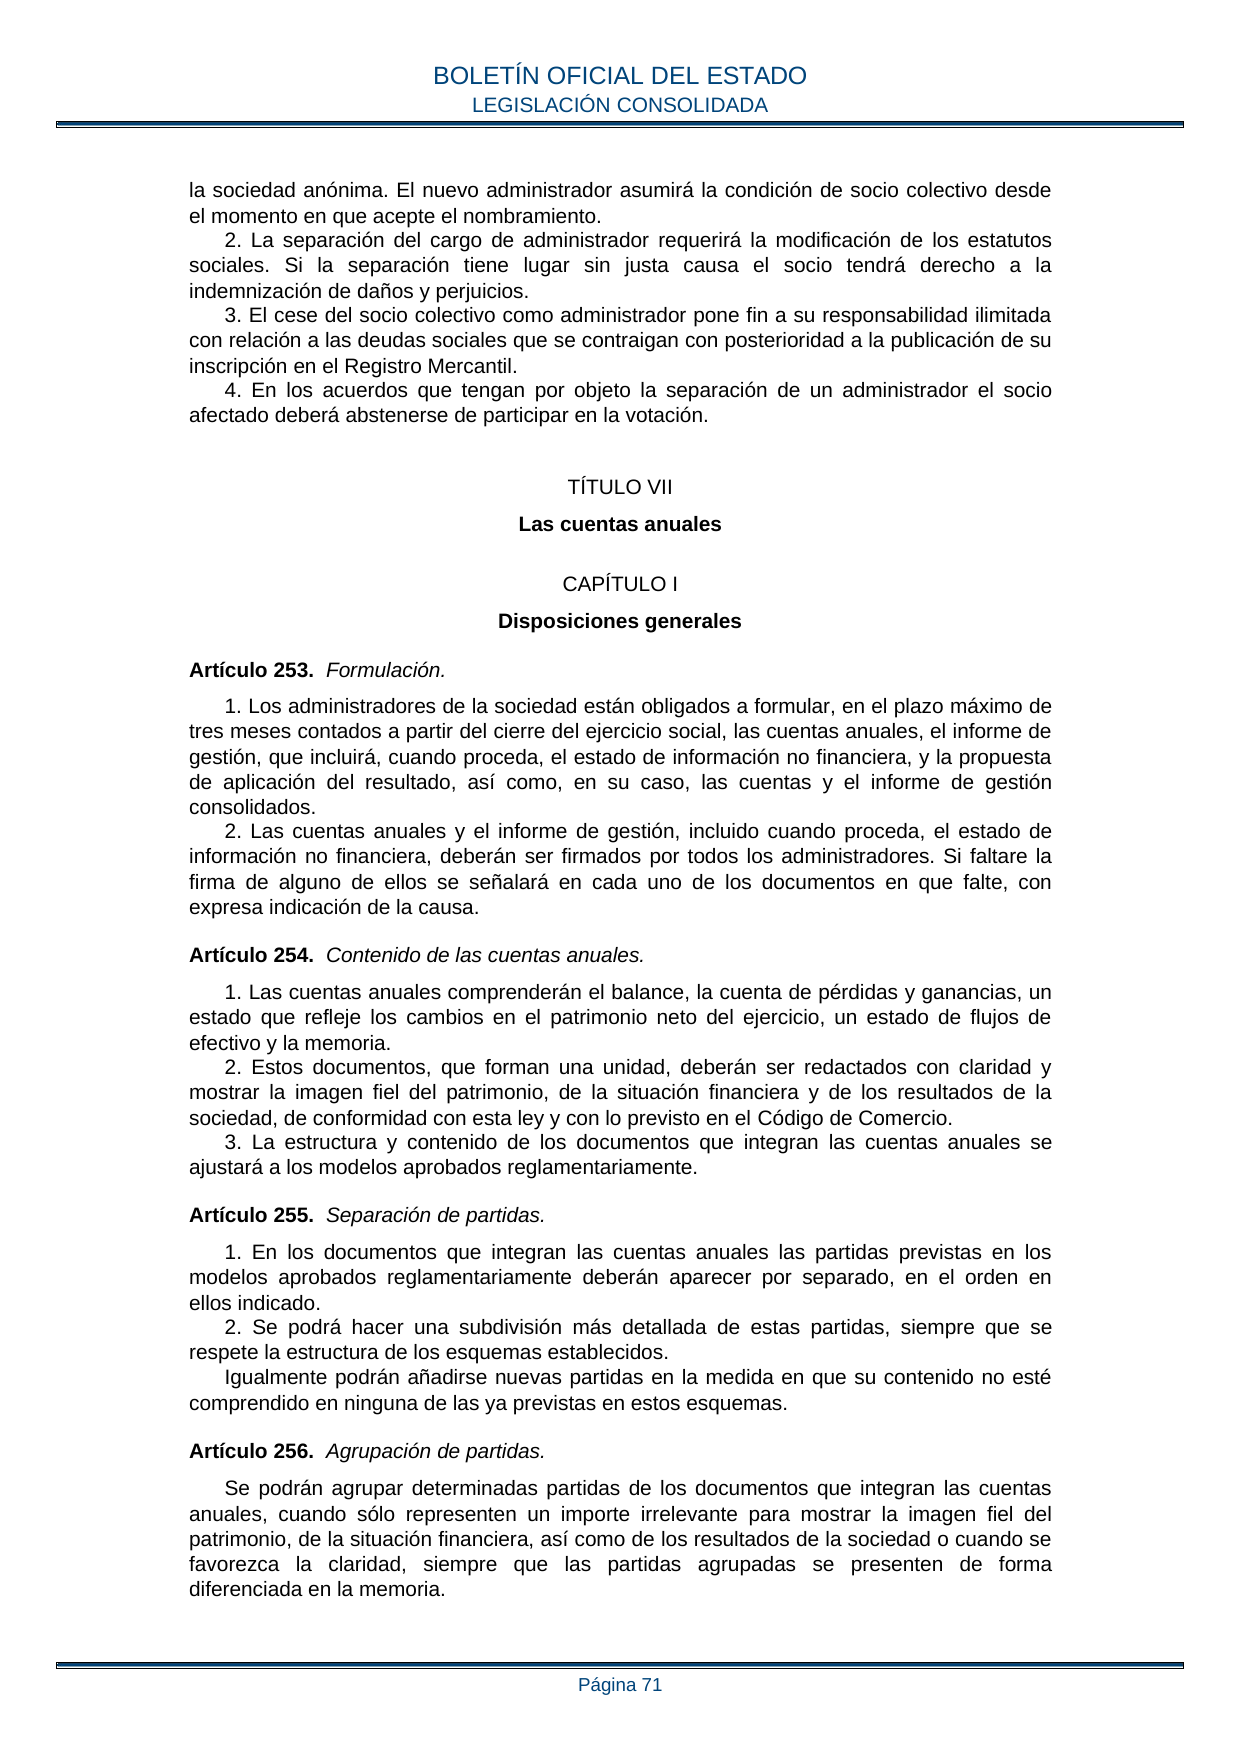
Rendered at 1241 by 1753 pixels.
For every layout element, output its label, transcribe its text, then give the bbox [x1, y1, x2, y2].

text 1 [224, 1236, 236, 1261]
text 2 [224, 1051, 236, 1076]
text 2 [224, 815, 236, 840]
text sociedad, de conformidad con esta ley y con lo previsto en el Código de Comercio. [189, 1105, 1076, 1130]
text inscripción en el Registro Mercantil. [189, 353, 1076, 378]
text Se podrán agrupar determinadas partidas de los documentos que integran las cuentas [224, 1471, 1076, 1501]
text TÍTULO VII [567, 471, 698, 500]
text 4 [224, 373, 236, 398]
text información no financiera, deberán ser firmados por todos los administradores. Si faltare la [189, 840, 1076, 870]
text . Estos documentos, que forman una unidad, deberán ser redactados con claridad y [236, 1051, 1076, 1076]
text Página 71 [578, 1670, 687, 1697]
text de aplicación del resultado, así como, en su caso, las cuentas y el informe de gestión [189, 770, 1076, 795]
text LEGISLACIÓN CONSOLIDADA [472, 89, 793, 118]
text Artículo 256. Agrupación de partidas. [189, 1434, 571, 1464]
text consolidados. [189, 795, 1076, 820]
text 3 [224, 298, 236, 323]
text comprendido en ninguna de las ya previstas en estos esquemas. [189, 1391, 1076, 1416]
text Disposiciones generales [498, 604, 767, 634]
text respete la estructura de los esquemas establecidos. [189, 1336, 694, 1366]
text CAPÍTULO I [562, 568, 703, 598]
text tres meses contados a partir del cierre del ejercicio social, las cuentas anuales, el informe de [189, 715, 1076, 745]
text ajustará a los modelos aprobados reglamentariamente. [189, 1151, 723, 1180]
text con relación a las deudas sociales que se contraigan con posterioridad a la publicación de su [189, 323, 1076, 353]
text diferenciada en la memoria. [189, 1576, 1076, 1601]
text afectado deberá abstenerse de participar en la votación. [189, 398, 734, 428]
text Las cuentas anuales [518, 507, 747, 537]
text Artículo 253. Formulación. [189, 653, 471, 683]
text 1. Los administradores de la sociedad están obligados a formular, en el plazo máximo de [224, 690, 1076, 715]
text anuales, cuando sólo representen un importe irrelevante para mostrar la imagen fiel del [189, 1501, 1076, 1526]
text . La separación del cargo de administrador requerirá la modificación de los estatutos [236, 223, 1076, 248]
text gestión, que incluirá, cuando proceda, el estado de información no financiera, y la propuesta [189, 745, 1076, 770]
text patrimonio, de la situación financiera, así como de los resultados de la sociedad o cuando se [189, 1526, 1076, 1551]
text ellos indicado. [189, 1291, 1076, 1316]
text sociales. Si la separación tiene lugar sin justa causa el socio tendrá derecho a la [189, 248, 1076, 278]
text . La estructura y contenido de los documentos que integran las cuentas anuales se [236, 1126, 1076, 1155]
text BOLETÍN OFICIAL DEL ESTADO [433, 56, 832, 92]
text . Se podrá hacer una subdivisión más detallada de estas partidas, siempre que se [236, 1311, 1076, 1341]
text indemnización de daños y perjuicios. [189, 278, 1076, 303]
text . Las cuentas anuales comprenderán el balance, la cuenta de pérdidas y ganancias, un [236, 976, 1076, 1001]
text 2 [224, 223, 236, 248]
text estado que refleje los cambios en el patrimonio neto del ejercicio, un estado de flujos de [189, 1001, 1076, 1030]
text modelos aprobados reglamentariamente deberán aparecer por separado, en el orden en [189, 1261, 1076, 1291]
text 3 [224, 1126, 236, 1151]
text . Las cuentas anuales y el informe de gestión, incluido cuando proceda, el estado de [236, 815, 1076, 840]
text firma de alguno de ellos se señalará en cada uno de los documentos en que falte, con [189, 870, 1076, 895]
text 1 [224, 976, 236, 1001]
text favorezca la claridad, siempre que las partidas agrupadas se presenten de forma [189, 1551, 1076, 1576]
picture [57, 122, 1183, 127]
text . En los acuerdos que tengan por objeto la separación de un administrador el socio [236, 373, 1076, 403]
picture [57, 1663, 1183, 1668]
text expresa indicación de la causa. [189, 895, 1076, 920]
text el momento en que acepte el nombramiento. [189, 203, 1076, 228]
text Artículo 254. Contenido de las cuentas anuales. [189, 939, 670, 968]
text efectivo y la memoria. [189, 1030, 1076, 1055]
text . El cese del socio colectivo como administrador pone fin a su responsabilidad ilimitada [236, 298, 1076, 323]
text Igualmente podrán añadirse nuevas partidas en la medida en que su contenido no esté [224, 1361, 1076, 1391]
text . En los documentos que integran las cuentas anuales las partidas previstas en los [236, 1236, 1076, 1261]
text mostrar la imagen fiel del patrimonio, de la situación financiera y de los resultados de la [189, 1076, 1076, 1105]
text la sociedad anónima. El nuevo administrador asumirá la condición de socio colectivo desde [189, 173, 1076, 203]
text Artículo 255. Separación de partidas. [189, 1199, 571, 1229]
text 2 [224, 1311, 236, 1336]
